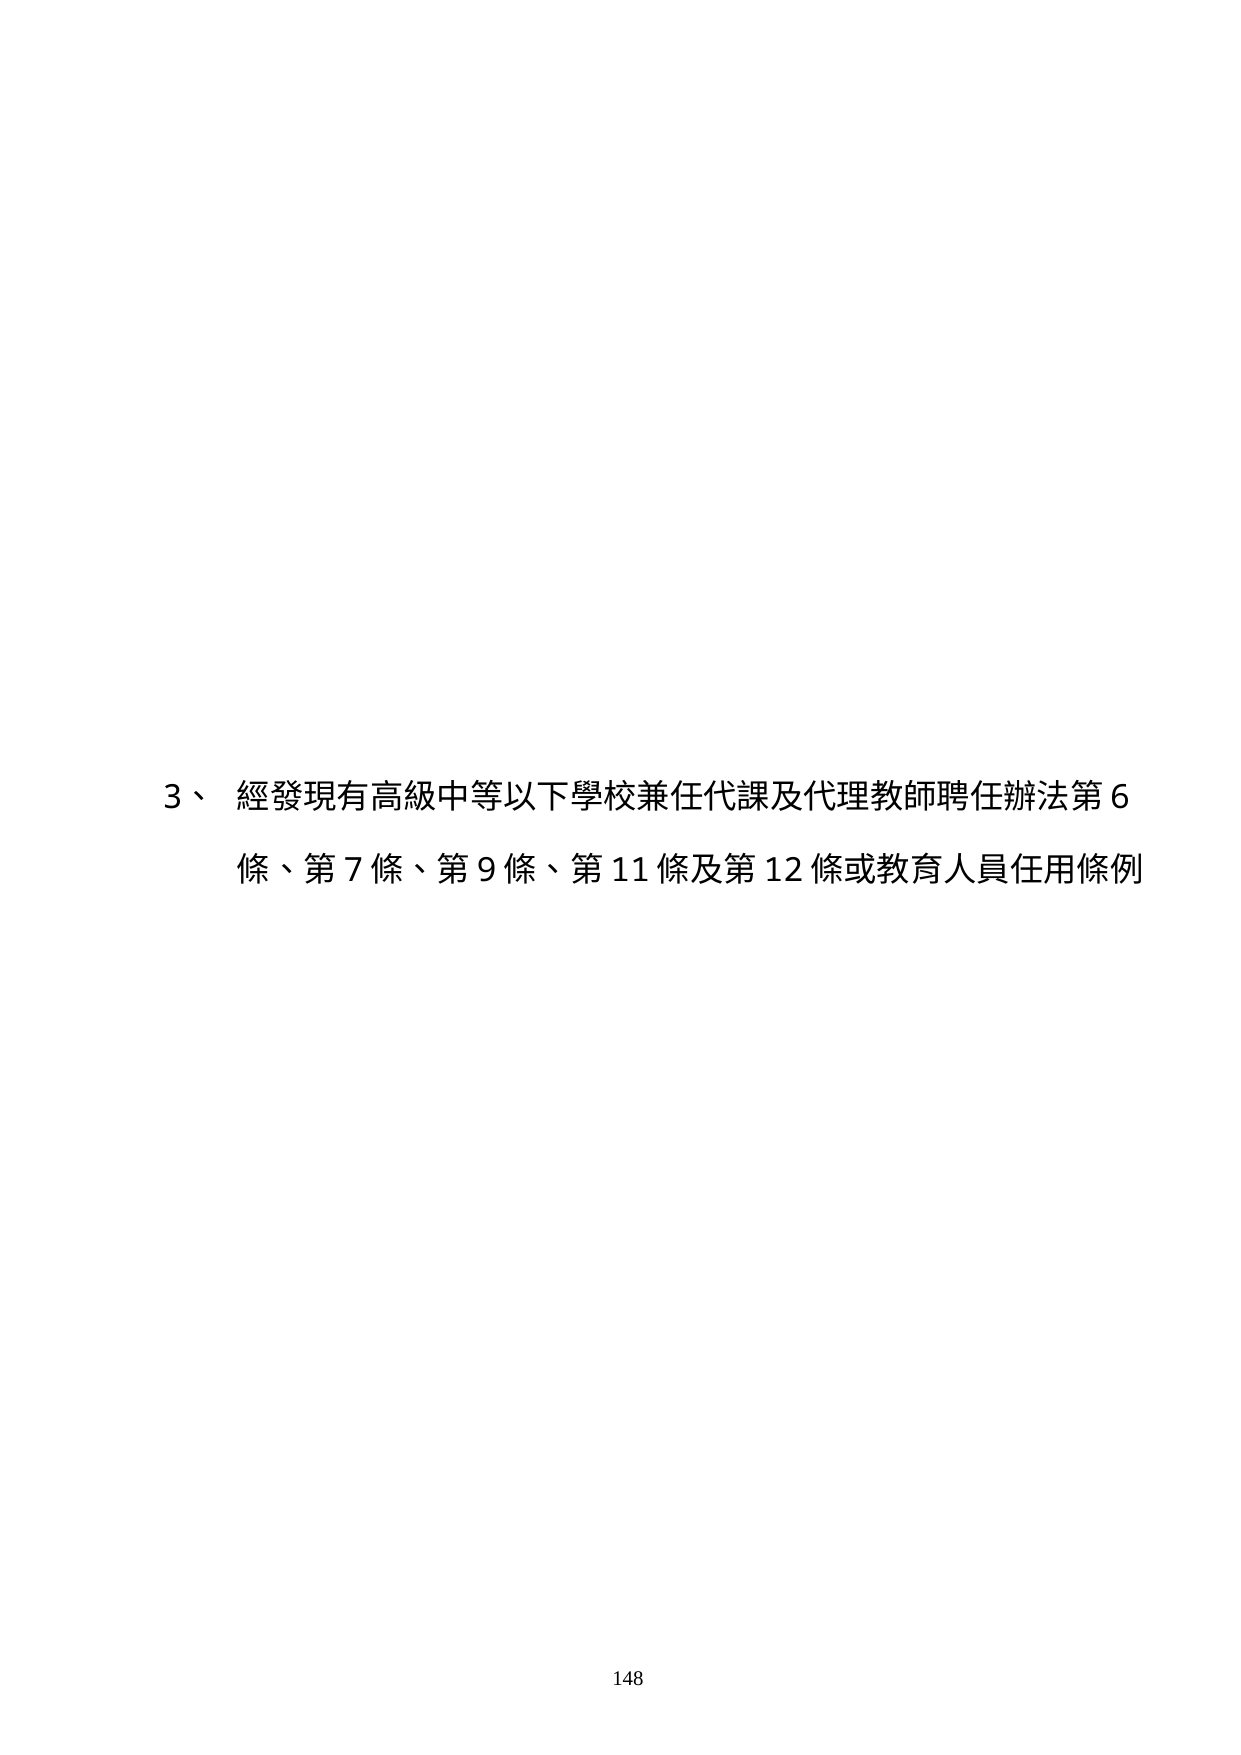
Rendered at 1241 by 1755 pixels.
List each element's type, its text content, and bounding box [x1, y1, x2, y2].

list 經發現有高級中等以下學校兼任代課及代理教師聘任辦法第6條、第7條、第9條、第11條及第12條或教育人員任用條例 [162, 770, 1152, 891]
